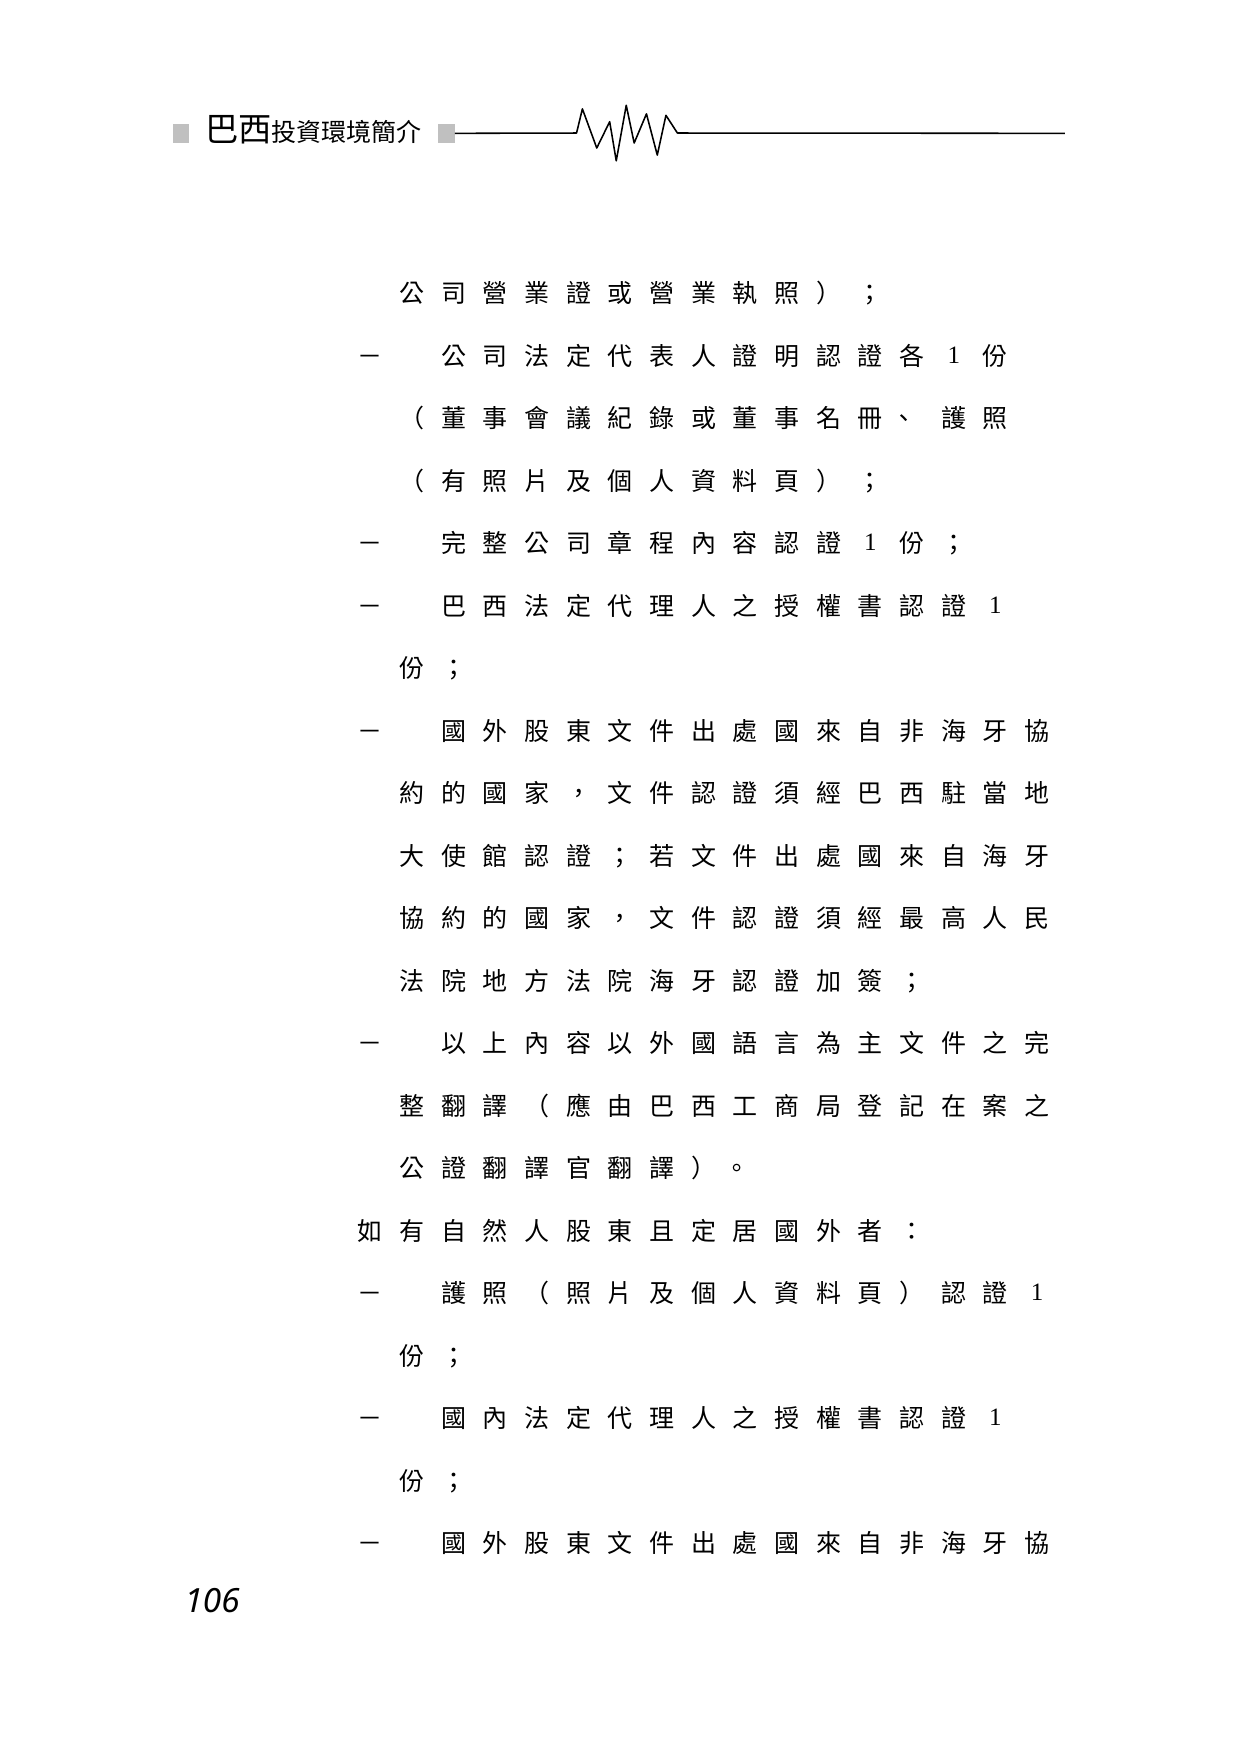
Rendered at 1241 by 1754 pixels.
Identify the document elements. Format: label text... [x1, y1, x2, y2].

text － 國內法定代理人之授權書認證1份； [330, 1375, 1058, 1500]
text 公司營業證或營業執照）； [330, 250, 1058, 313]
text 如有自然人股東且定居國外者： [330, 1188, 1058, 1250]
text － 國外股東文件出處國來自非海牙協約的國家，文件認證須經巴西駐當地大使館認證；若文件出處國來自海牙協約的國家，文件認證須經最高人民法院地方法院海牙認證加簽； [330, 688, 1058, 1000]
text － 護照（照片及個人資料頁）認證1份； [330, 1250, 1058, 1375]
text － 巴西法定代理人之授權書認證1份； [330, 563, 1058, 688]
text － 公司法定代表人證明認證各1份（董事會議紀錄或董事名冊、護照（有照片及個人資料頁）； [330, 313, 1058, 500]
text － 完整公司章程內容認證1份； [330, 500, 1058, 563]
text － 國外股東文件出處國來自非海牙協 [330, 1500, 1058, 1563]
text － 以上內容以外國語言為主文件之完整翻譯（應由巴西工商局登記在案之公證翻譯官翻譯）。 [330, 1000, 1058, 1188]
